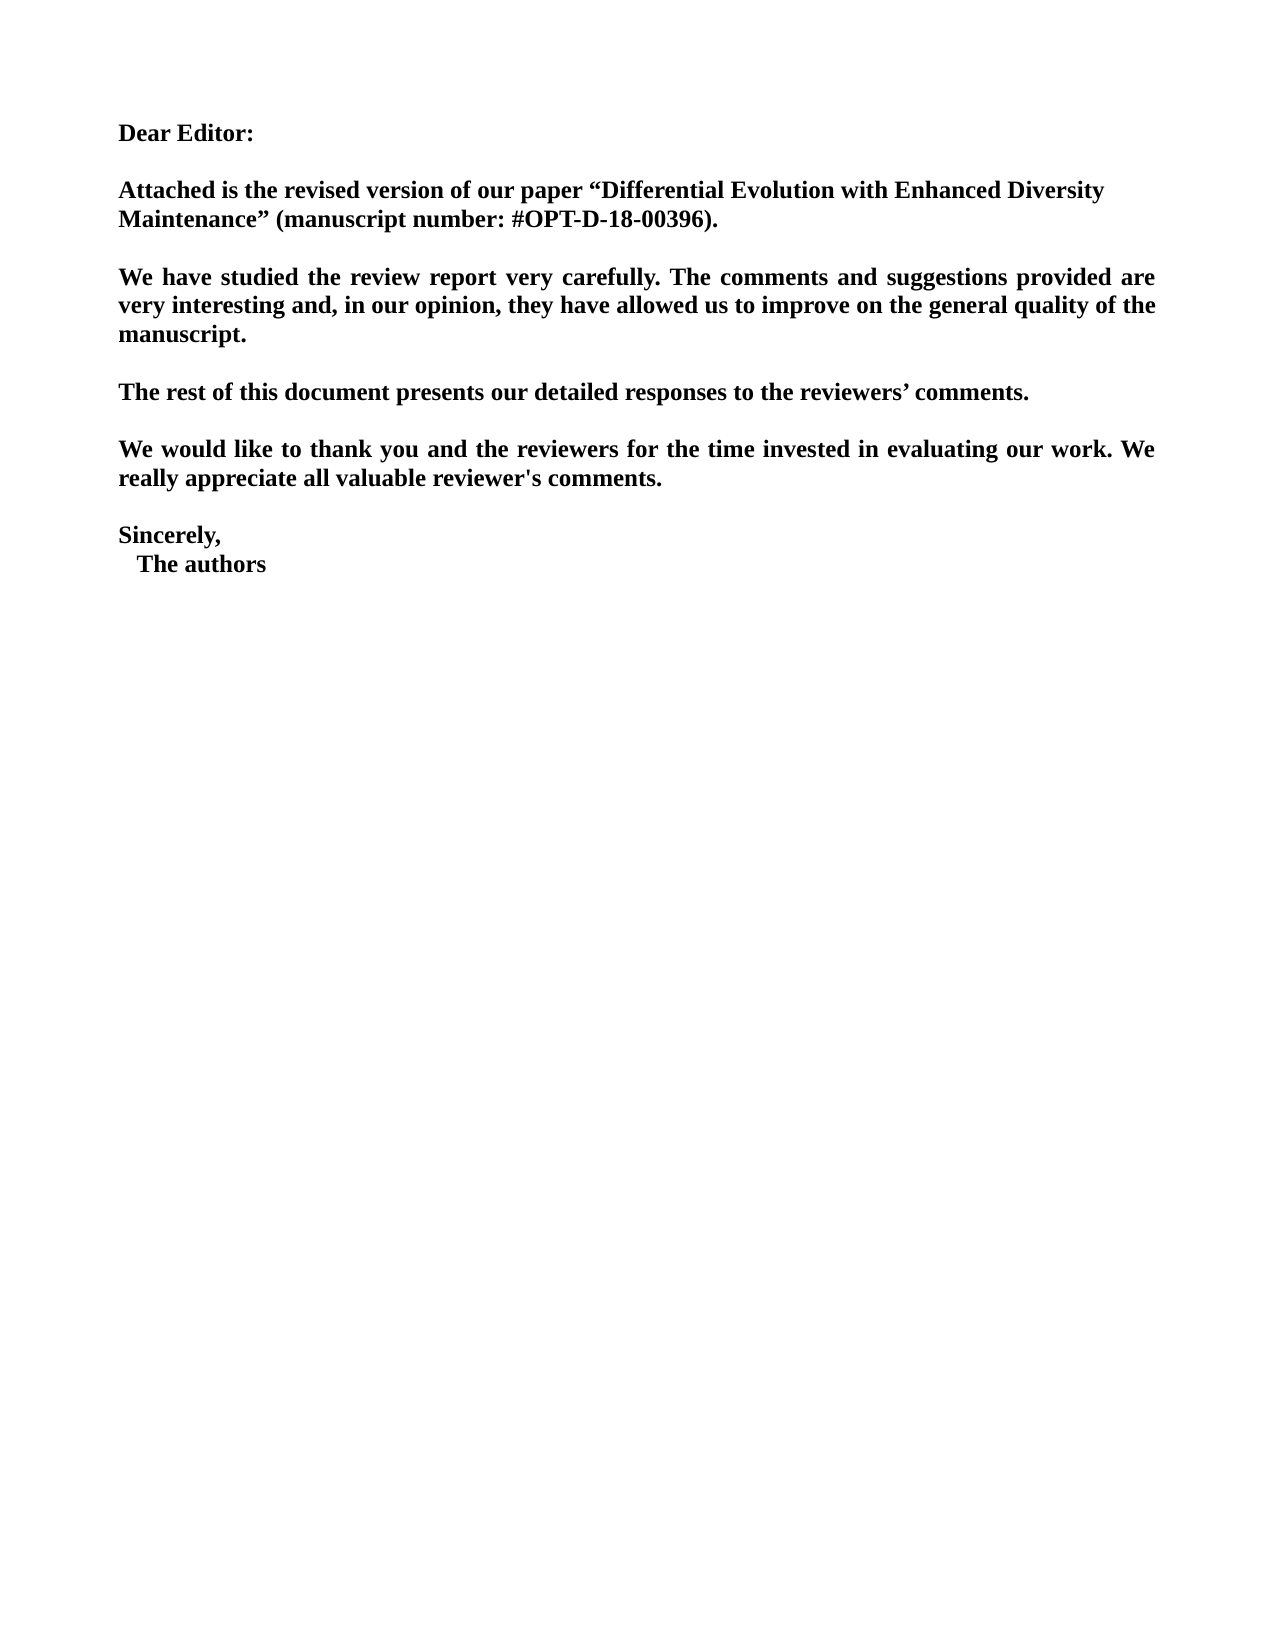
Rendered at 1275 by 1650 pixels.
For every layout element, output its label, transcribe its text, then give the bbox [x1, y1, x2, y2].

text Sincerely, [118, 521, 1157, 549]
text The rest of this document presents our detailed responses to the reviewers’ comments. [118, 377, 1157, 406]
text We would like to thank you and the reviewers for the time invested in evaluating our work. We really appreciate all valuable reviewer's comments. [118, 434, 1157, 492]
text Dear Editor: [118, 118, 1157, 147]
text The authors [118, 549, 1157, 578]
text Attached is the revised version of our paper “Differential Evolution with Enhanced Diversity Maintenance” (manuscript number: #OPT-D-18-00396). [118, 176, 1157, 233]
text We have studied the review report very carefully. The comments and suggestions provided are very interesting and, in our opinion, they have allowed us to improve on the general quality of the manuscript. [118, 262, 1157, 348]
